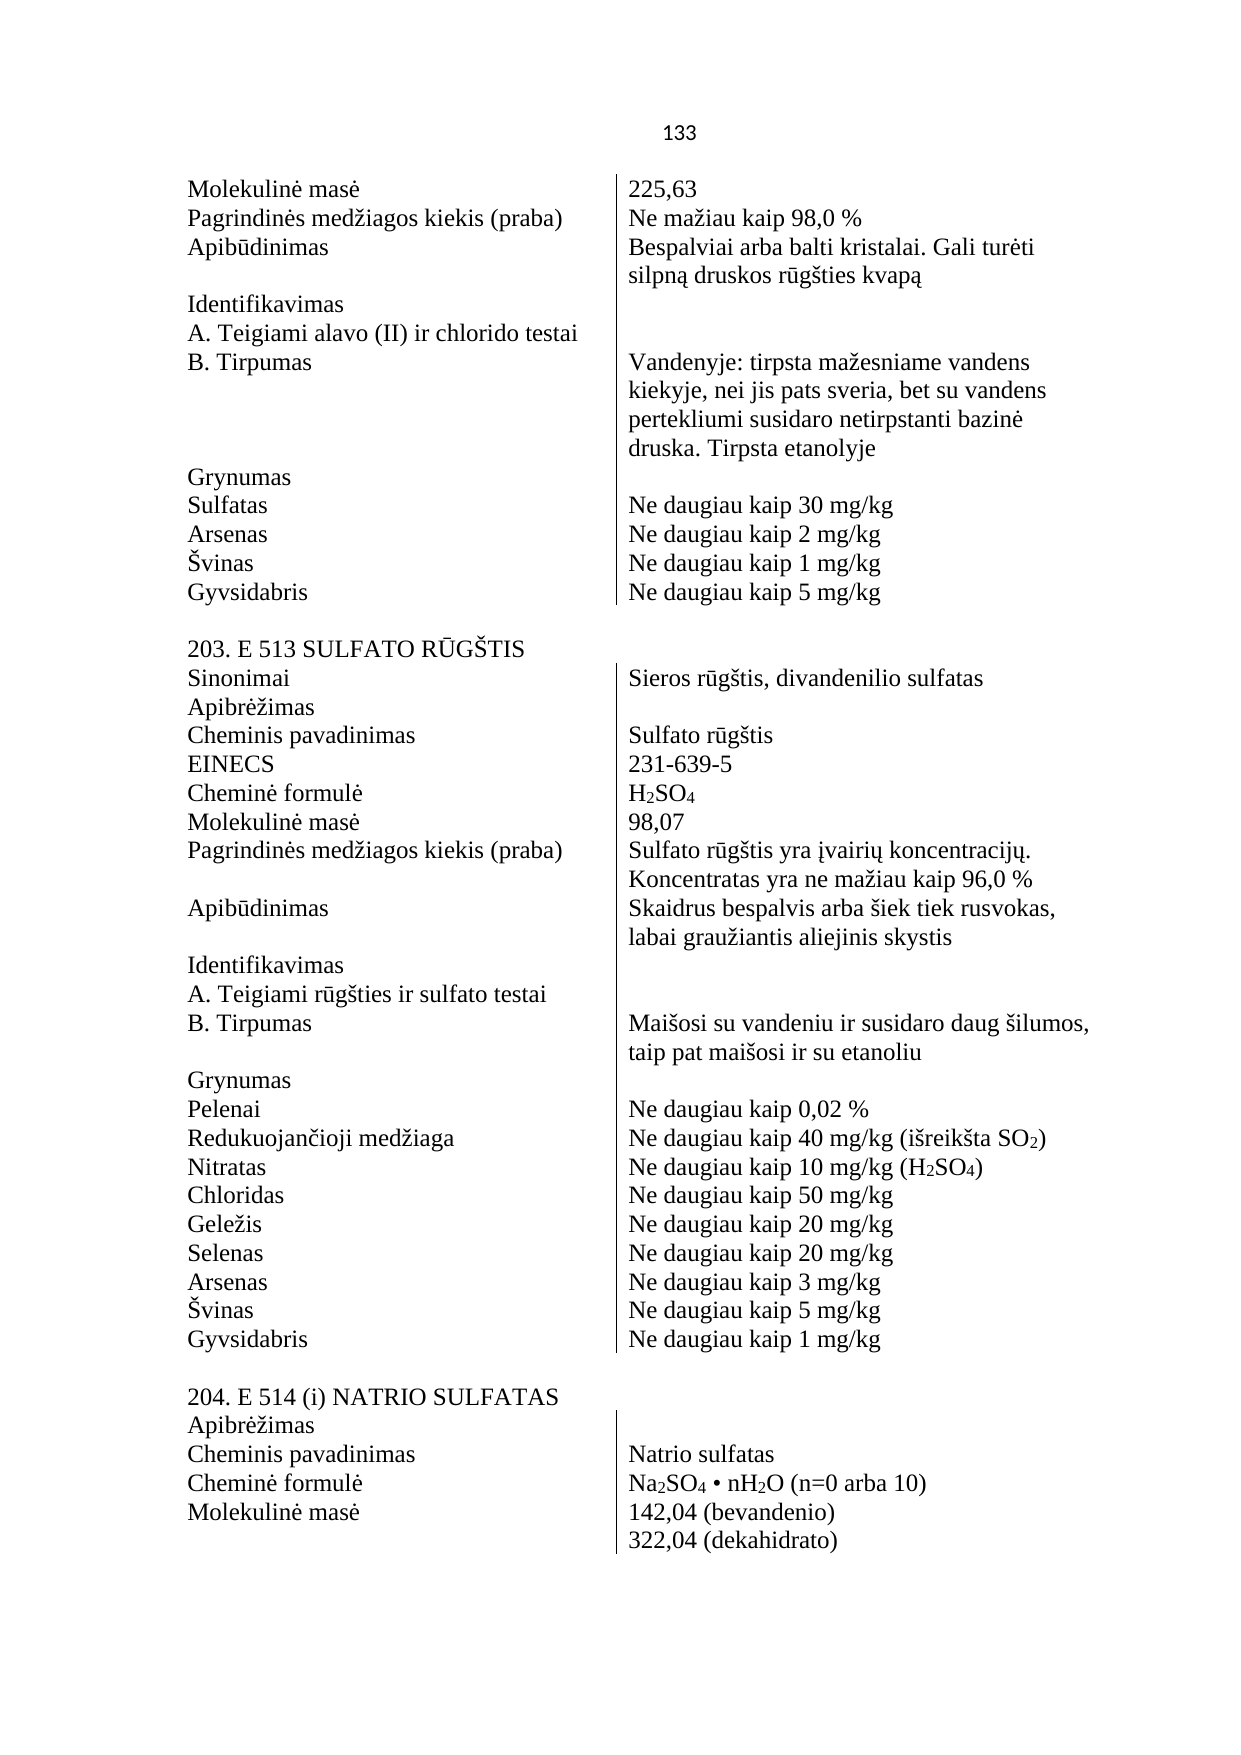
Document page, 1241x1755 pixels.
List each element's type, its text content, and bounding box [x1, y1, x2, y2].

table_cell Molekulinė masė [176, 174, 616, 203]
table_cell Ne daugiau kaip 20 mg/kg [617, 1238, 1111, 1267]
table_cell Ne daugiau kaip 1 mg/kg [617, 548, 1111, 577]
table_cell [617, 692, 1111, 720]
table_cell [1116, 1094, 1121, 1123]
table_cell [1111, 1439, 1116, 1468]
table_cell Redukuojančioji medžiaga [176, 1123, 616, 1152]
table_cell [1116, 1267, 1121, 1295]
table_cell Maišosi su vandeniu ir susidaro daug šilumos, taip pat maišosi ir su etanoliu [617, 1008, 1111, 1065]
table_cell 225,63 [617, 174, 1111, 203]
table_cell Gyvsidabris [176, 577, 616, 605]
table_cell Geležis [176, 1209, 616, 1238]
table_cell Molekulinė masė [176, 1497, 616, 1554]
table_cell Sinonimai [176, 663, 616, 692]
table_cell [1116, 893, 1121, 950]
table_cell [1116, 807, 1121, 835]
table_cell [617, 318, 1111, 347]
table_cell Apibrėžimas [176, 1410, 616, 1439]
table_cell [1111, 1295, 1116, 1324]
table_cell [1111, 720, 1116, 749]
table_cell Ne daugiau kaip 3 mg/kg [617, 1267, 1111, 1295]
table_cell [1111, 1468, 1116, 1497]
table_cell Švinas [176, 1295, 616, 1324]
table_cell Arsenas [176, 1267, 616, 1295]
table_cell [1116, 318, 1121, 347]
table_cell [1116, 720, 1121, 749]
table_cell [1116, 1008, 1121, 1065]
table_cell 204. E 514 (i) NATRIO SULFATAS [176, 1353, 1111, 1410]
table_cell [1111, 318, 1116, 347]
table_cell Na2SO4 • nH2O (n=0 arba 10) [617, 1468, 1111, 1497]
table_cell Ne daugiau kaip 50 mg/kg [617, 1180, 1111, 1209]
table_cell [1116, 605, 1121, 663]
table_cell [617, 950, 1111, 979]
table_cell Ne daugiau kaip 2 mg/kg [617, 519, 1111, 548]
table_cell Ne daugiau kaip 10 mg/kg (H2SO4) [617, 1152, 1111, 1180]
table_cell A. Teigiami rūgšties ir sulfato testai [176, 979, 616, 1008]
table_cell [1111, 1094, 1116, 1123]
table_cell Gyvsidabris [176, 1324, 616, 1353]
table_cell Pelenai [176, 1094, 616, 1123]
table_cell [1116, 347, 1121, 462]
table_cell [617, 1410, 1111, 1439]
table_cell [1111, 950, 1116, 979]
table_cell [1111, 577, 1116, 605]
table_cell [1111, 490, 1116, 519]
table_cell [1116, 462, 1121, 490]
table_cell Vandenyje: tirpsta mažesniame vandens kiekyje, nei jis pats sveria, bet su vandens pertekliumi susidaro netirpstanti bazinė druska. Tirpsta etanolyje [617, 347, 1111, 462]
table_cell [1116, 289, 1121, 318]
table_cell 142,04 (bevandenio) 322,04 (dekahidrato) [617, 1497, 1111, 1554]
table_cell Grynumas [176, 462, 616, 490]
table_cell [1111, 835, 1116, 893]
table_cell [1111, 1497, 1116, 1554]
table_cell Identifikavimas [176, 950, 616, 979]
table_cell [1111, 1180, 1116, 1209]
table_cell Molekulinė masė [176, 807, 616, 835]
table_cell Pagrindinės medžiagos kiekis (praba) [176, 835, 616, 893]
table_cell Sulfato rūgštis [617, 720, 1111, 749]
table_cell [1116, 1209, 1121, 1238]
table_cell [1111, 548, 1116, 577]
table_cell [1111, 1123, 1116, 1152]
table_cell [1111, 289, 1116, 318]
table_cell [1116, 1353, 1121, 1410]
table_cell Ne daugiau kaip 30 mg/kg [617, 490, 1111, 519]
table_cell B. Tirpumas [176, 347, 616, 462]
table_cell 203. E 513 SULFATO RŪGŠTIS [176, 605, 1111, 663]
table_cell [1116, 577, 1121, 605]
table_cell [1111, 519, 1116, 548]
table_cell Pagrindinės medžiagos kiekis (praba) [176, 203, 616, 232]
table_cell Ne daugiau kaip 20 mg/kg [617, 1209, 1111, 1238]
table_cell [1111, 1065, 1116, 1094]
table_cell [1116, 1123, 1121, 1152]
table_cell Ne daugiau kaip 5 mg/kg [617, 577, 1111, 605]
table_cell [1116, 490, 1121, 519]
table_cell [1116, 835, 1121, 893]
table_cell Ne mažiau kaip 98,0 % [617, 203, 1111, 232]
table_cell Cheminė formulė [176, 1468, 616, 1497]
table_cell Ne daugiau kaip 5 mg/kg [617, 1295, 1111, 1324]
table_cell [1111, 462, 1116, 490]
table_cell [1116, 692, 1121, 720]
table_cell [1111, 1267, 1116, 1295]
table_cell [617, 1065, 1111, 1094]
table_cell Ne daugiau kaip 0,02 % [617, 1094, 1111, 1123]
table_cell Grynumas [176, 1065, 616, 1094]
table_cell 231-639-5 [617, 749, 1111, 778]
table_cell Natrio sulfatas [617, 1439, 1111, 1468]
table_cell H2SO4 [617, 778, 1111, 807]
table_cell [1116, 1497, 1121, 1554]
table_cell [1116, 1238, 1121, 1267]
table_cell [1111, 807, 1116, 835]
table_cell [1111, 979, 1116, 1008]
table_cell Skaidrus bespalvis arba šiek tiek rusvokas, labai graužiantis aliejinis skystis [617, 893, 1111, 950]
table_cell [1116, 548, 1121, 577]
table_cell Sulfatas [176, 490, 616, 519]
table_cell [1111, 1008, 1116, 1065]
table_cell [1116, 950, 1121, 979]
table_cell 98,07 [617, 807, 1111, 835]
table_cell Ne daugiau kaip 40 mg/kg (išreikšta SO2) [617, 1123, 1111, 1152]
table_cell [1111, 232, 1116, 289]
table_cell [1116, 174, 1121, 203]
table_cell [617, 462, 1111, 490]
table_cell [1116, 979, 1121, 1008]
table_cell [1116, 749, 1121, 778]
table_cell Apibrėžimas [176, 692, 616, 720]
table_cell Ne daugiau kaip 1 mg/kg [617, 1324, 1111, 1353]
table_cell Apibūdinimas [176, 893, 616, 950]
table_cell [617, 979, 1111, 1008]
table_cell [1111, 692, 1116, 720]
table_cell [1116, 519, 1121, 548]
table_cell [1111, 663, 1116, 692]
table_cell [1116, 232, 1121, 289]
table_cell Sieros rūgštis, divandenilio sulfatas [617, 663, 1111, 692]
table_cell Chloridas [176, 1180, 616, 1209]
table_cell [1116, 1295, 1121, 1324]
table_cell Cheminė formulė [176, 778, 616, 807]
table_cell Selenas [176, 1238, 616, 1267]
table_cell [1111, 1152, 1116, 1180]
table_cell Cheminis pavadinimas [176, 720, 616, 749]
table_cell Apibūdinimas [176, 232, 616, 289]
table_cell [1116, 1180, 1121, 1209]
table_cell [1111, 1353, 1116, 1410]
table_cell [1111, 1209, 1116, 1238]
table_cell [1116, 1324, 1121, 1353]
table_cell [1111, 347, 1116, 462]
table_cell [1116, 1065, 1121, 1094]
table_cell [1116, 1439, 1121, 1468]
table_cell [617, 289, 1111, 318]
table_cell [1116, 1152, 1121, 1180]
table_cell [1111, 203, 1116, 232]
table_cell B. Tirpumas [176, 1008, 616, 1065]
table_cell EINECS [176, 749, 616, 778]
table_cell Cheminis pavadinimas [176, 1439, 616, 1468]
table_cell A. Teigiami alavo (II) ir chlorido testai [176, 318, 616, 347]
table_cell [1111, 1410, 1116, 1439]
table_cell Švinas [176, 548, 616, 577]
table_cell [1111, 749, 1116, 778]
table_cell [1111, 893, 1116, 950]
table_cell [1111, 1238, 1116, 1267]
table_cell Arsenas [176, 519, 616, 548]
table_cell [1111, 778, 1116, 807]
table_cell [1116, 778, 1121, 807]
table_cell Nitratas [176, 1152, 616, 1180]
table_cell [1111, 174, 1116, 203]
table_cell Bespalviai arba balti kristalai. Gali turėti silpną druskos rūgšties kvapą [617, 232, 1111, 289]
table_cell [1116, 663, 1121, 692]
table_cell [1116, 203, 1121, 232]
table_cell [1116, 1410, 1121, 1439]
table_cell Identifikavimas [176, 289, 616, 318]
table_cell Sulfato rūgštis yra įvairių koncentracijų. Koncentratas yra ne mažiau kaip 96,0 % [617, 835, 1111, 893]
table_cell [1116, 1468, 1121, 1497]
table_cell [1111, 1324, 1116, 1353]
table_cell [1111, 605, 1116, 663]
